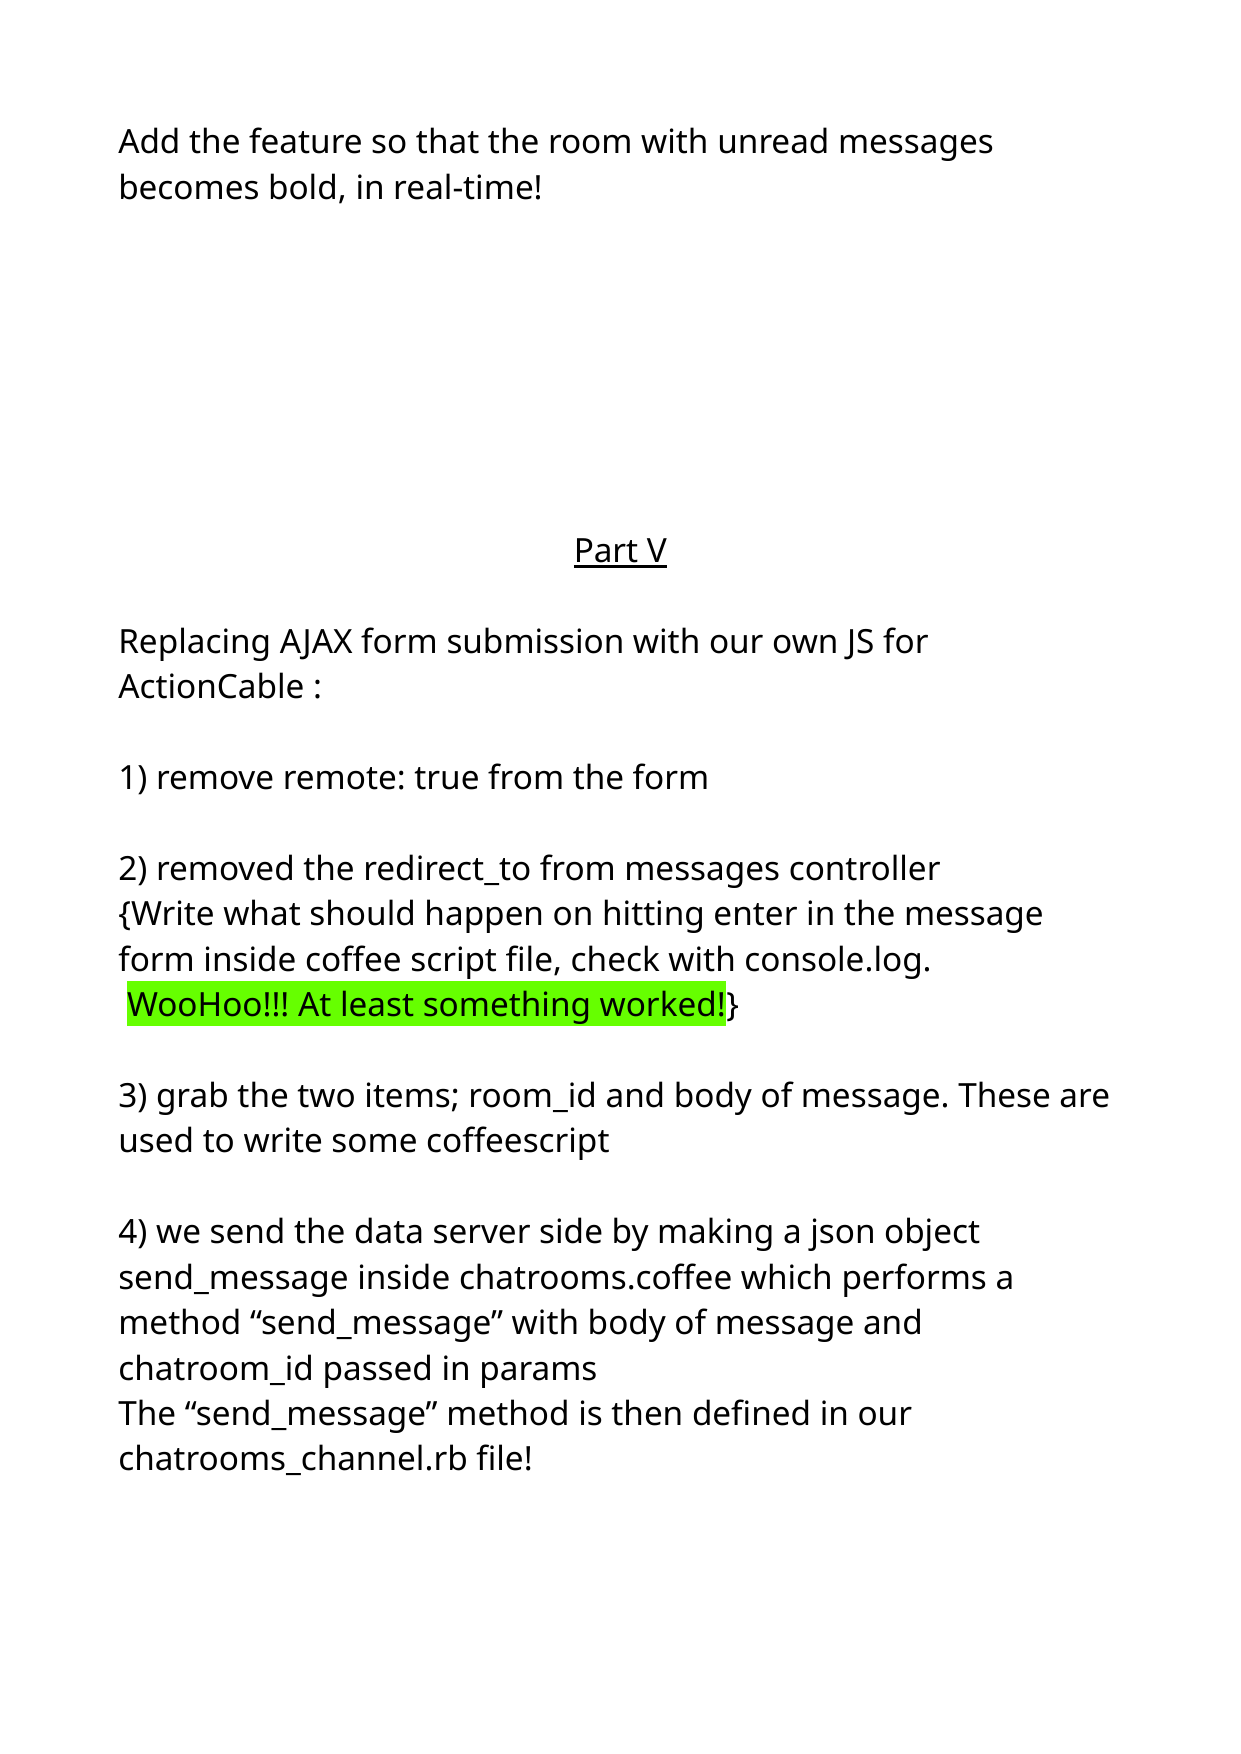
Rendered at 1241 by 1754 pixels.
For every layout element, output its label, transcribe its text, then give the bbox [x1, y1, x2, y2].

text The “send_message” method is then defined in our chatrooms_channel.rb file! [118, 1390, 1122, 1481]
text Add the feature so that the room with unread messages becomes bold, in real-time! [118, 118, 1122, 209]
text Part V [118, 527, 1122, 572]
text WooHoo!!! At least something worked!} [118, 981, 1122, 1026]
text 2) removed the redirect_to from messages controller [118, 845, 1122, 890]
text {Write what should happen on hitting enter in the message form inside coffee script file, check with console.log. [118, 890, 1122, 981]
text 4) we send the data server side by making a json object send_message inside chatrooms.coffee which performs a method “send_message” with body of message and chatroom_id passed in params [118, 1208, 1122, 1390]
text 1) remove remote: true from the form [118, 754, 1122, 799]
text 3) grab the two items; room_id and body of message. These are used to write some coffeescript [118, 1072, 1122, 1163]
text Replacing AJAX form submission with our own JS for ActionCable : [118, 618, 1122, 708]
